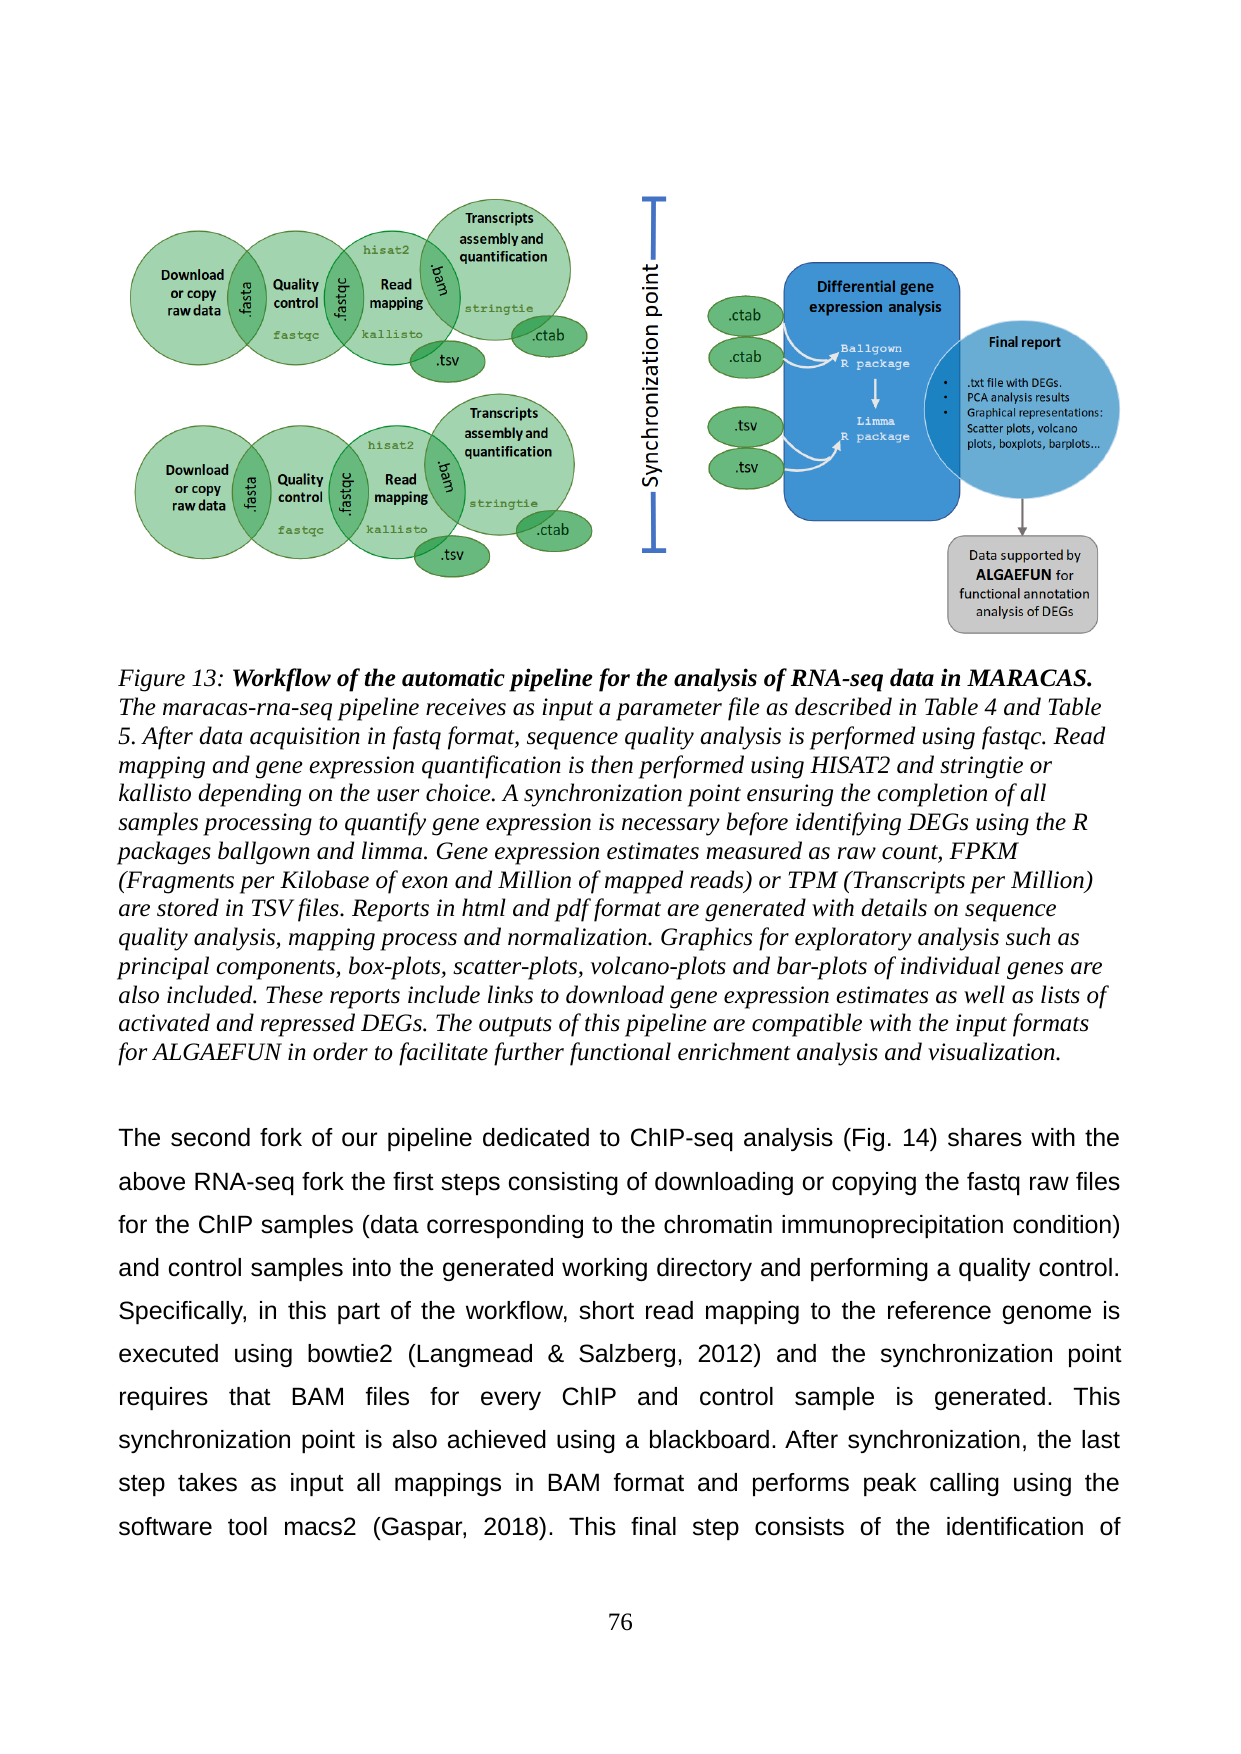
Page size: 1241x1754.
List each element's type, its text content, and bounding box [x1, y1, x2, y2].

text The second fork of our pipeline dedicated to ChIP-seq analysis (Fig. 14) shares with the above RNA-seq fork the first steps consisting of downloading or copying the fastq raw files for the ChIP samples (data corresponding to the chromatin immunoprecipitation condition) and control samples into the generated working directory and performing a quality control. Specifically, in this part of the workflow, short read mapping to the reference genome is executed using bowtie2 (Langmead & Salzberg, 2012)⁠ and the synchronization point requires that BAM files for every ChIP and control sample is generated. This synchronization point is also achieved using a blackboard. After synchronization, the last step takes as input all mappings in BAM format and performs peak calling using the software tool macs2 (Gaspar, 2018)⁠. This final step consists of the identification of [118, 1123, 1122, 1540]
picture [118, 125, 1123, 664]
text Figure 13: Workflow of the automatic pipeline for the analysis of RNA-seq data in MARACAS. The maracas-rna-seq pipeline receives as input a parameter file as described in Table 4 and Table 5. After data acquisition in fastq format, sequence quality analysis is performed using fastqc. Read mapping and gene expression quantification is then performed using HISAT2 and stringtie or kallisto depending on the user choice. A synchronization point ensuring the completion of all samples processing to quantify gene expression is necessary before identifying DEGs using the R packages ballgown and limma. Gene expression estimates measured as raw count, FPKM (Fragments per Kilobase of exon and Million of mapped reads) or TPM (Transcripts per Million) are stored in TSV files. Reports in html and pdf format are generated with details on sequence quality analysis, mapping process and normalization. Graphics for exploratory analysis such as principal components, box-plots, scatter-plots, volcano-plots and bar-plots of individual genes are also included. These reports include links to download gene expression estimates as well as lists of activated and repressed DEGs. The outputs of this pipeline are compatible with the input formats for ALGAEFUN in order to facilitate further functional enrichment analysis and visualization. [118, 664, 1122, 1066]
